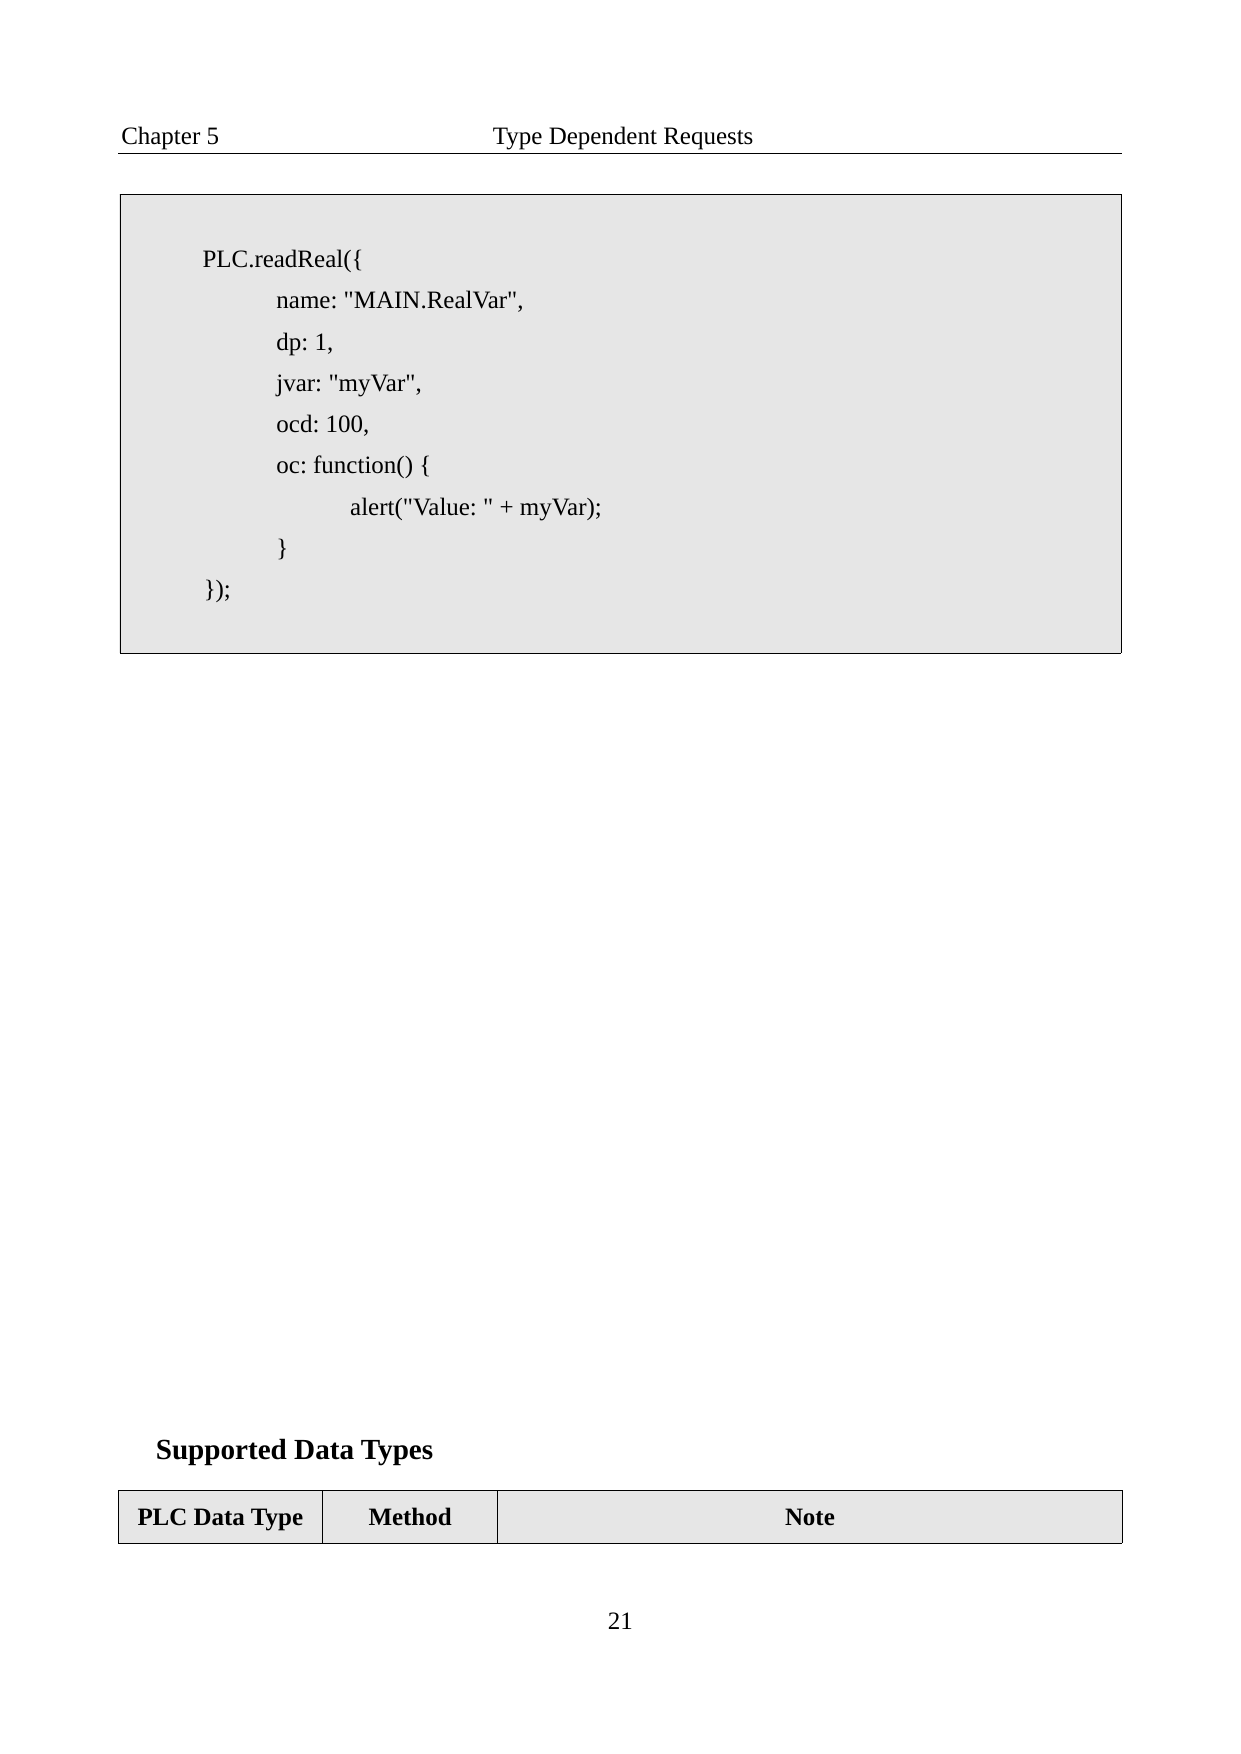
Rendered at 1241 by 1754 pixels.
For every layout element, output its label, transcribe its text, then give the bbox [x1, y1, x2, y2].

text }); [128, 574, 1112, 603]
text } [128, 533, 1112, 562]
text jvar: "myVar", [128, 368, 1112, 397]
table_header Method [323, 1491, 497, 1543]
table_header PLC Data Type [119, 1491, 322, 1543]
text alert("Value: " + myVar); [128, 492, 1112, 521]
table_header Note [498, 1491, 1122, 1543]
text oc: function() { [128, 451, 1112, 479]
text name: "MAIN.RealVar", [128, 286, 1112, 314]
text dp: 1, [128, 327, 1112, 356]
text ocd: 100, [128, 409, 1112, 438]
subtitle Supported Data Types [156, 1432, 1122, 1466]
text PLC.readReal({ [128, 244, 1112, 273]
